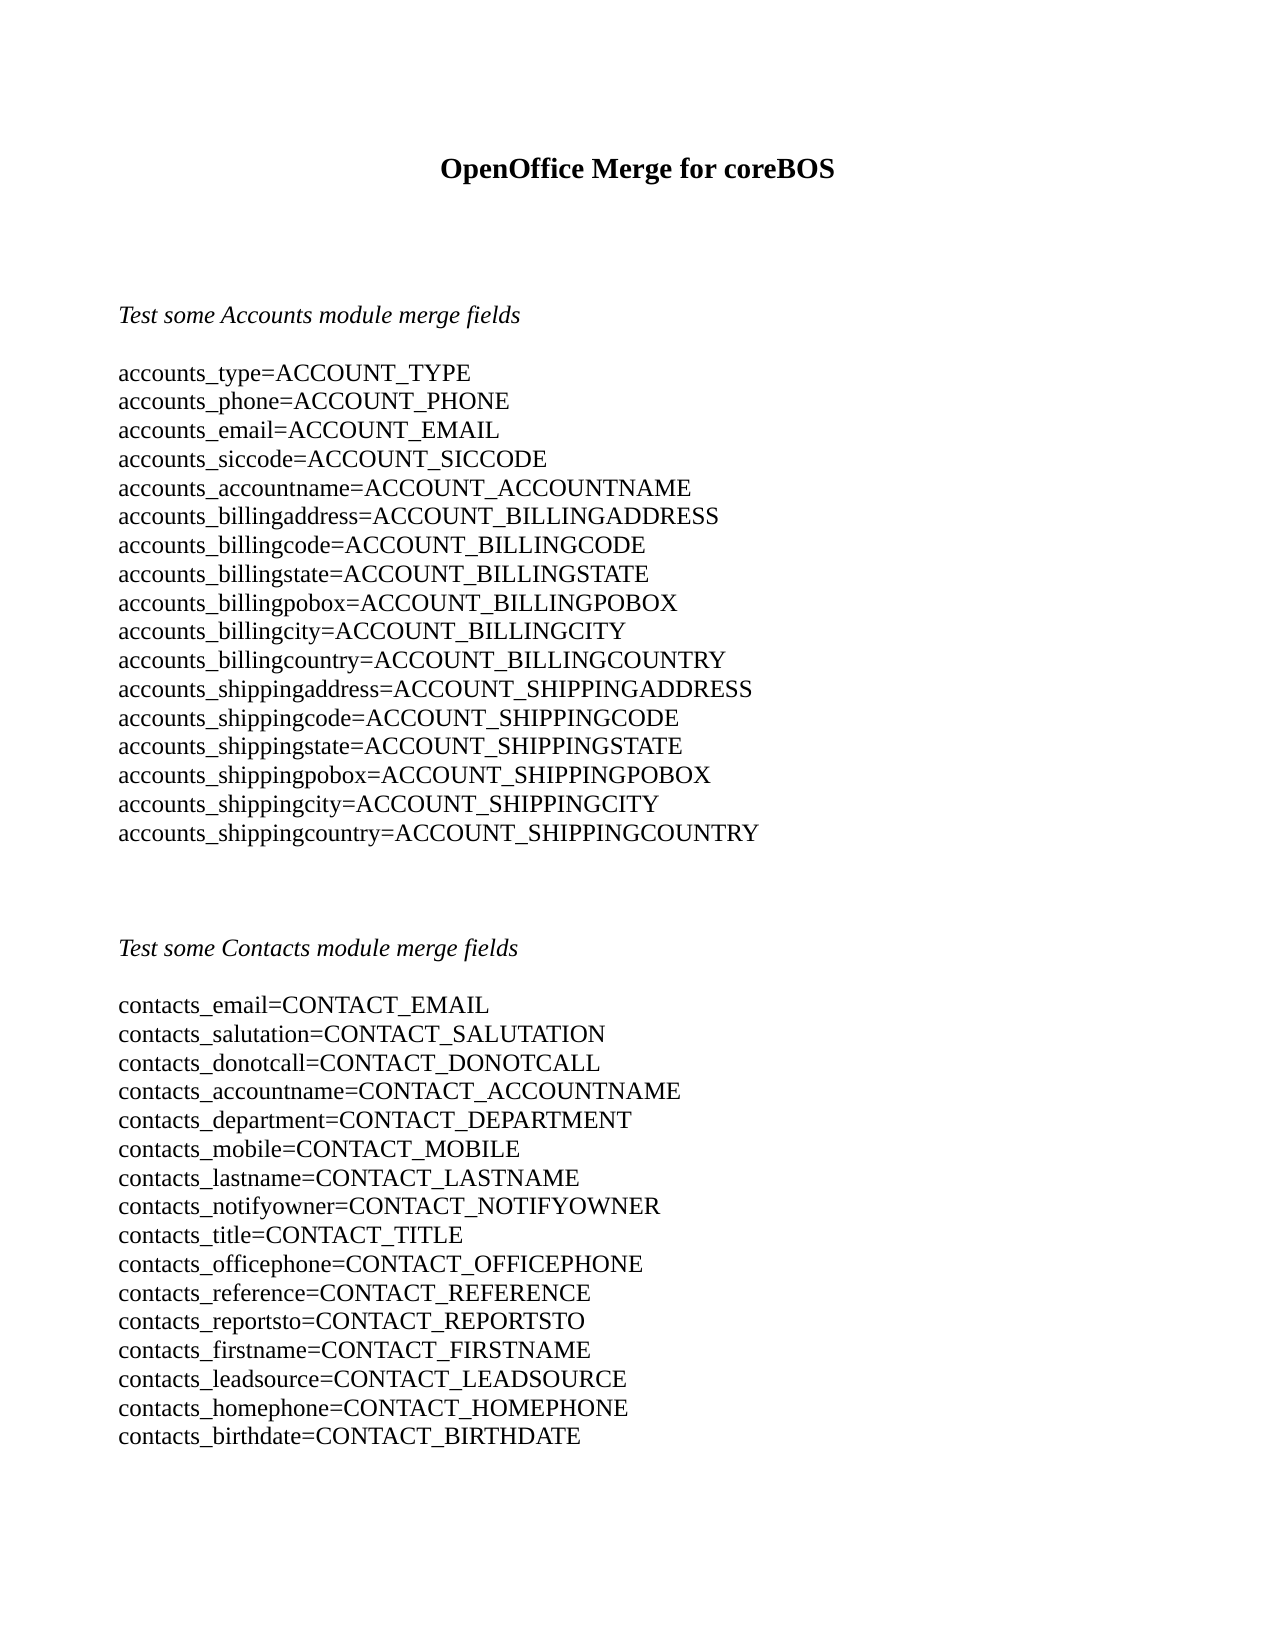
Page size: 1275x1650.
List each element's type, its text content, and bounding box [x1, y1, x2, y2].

text contacts_mobile=CONTACT_MOBILE [118, 1134, 1157, 1163]
text contacts_reportsto=CONTACT_REPORTSTO [118, 1306, 1157, 1335]
text contacts_homephone=CONTACT_HOMEPHONE [118, 1393, 1157, 1421]
text Test some Accounts module merge fields [118, 300, 1157, 329]
text contacts_email=CONTACT_EMAIL [118, 990, 1157, 1019]
text contacts_leadsource=CONTACT_LEADSOURCE [118, 1364, 1157, 1393]
text contacts_birthdate=CONTACT_BIRTHDATE [118, 1421, 1157, 1450]
text contacts_firstname=CONTACT_FIRSTNAME [118, 1335, 1157, 1364]
text accounts_billingaddress=ACCOUNT_BILLINGADDRESS [118, 501, 1157, 530]
text accounts_billingcountry=ACCOUNT_BILLINGCOUNTRY [118, 645, 1157, 674]
text contacts_lastname=CONTACT_LASTNAME [118, 1163, 1157, 1191]
text accounts_email=ACCOUNT_EMAIL [118, 415, 1157, 444]
text contacts_notifyowner=CONTACT_NOTIFYOWNER [118, 1191, 1157, 1220]
text contacts_accountname=CONTACT_ACCOUNTNAME [118, 1076, 1157, 1105]
text accounts_billingstate=ACCOUNT_BILLINGSTATE [118, 559, 1157, 588]
text accounts_shippingcountry=ACCOUNT_SHIPPINGCOUNTRY [118, 818, 1157, 846]
text accounts_billingcode=ACCOUNT_BILLINGCODE [118, 530, 1157, 559]
text accounts_shippingcity=ACCOUNT_SHIPPINGCITY [118, 789, 1157, 818]
text accounts_shippingpobox=ACCOUNT_SHIPPINGPOBOX [118, 760, 1157, 789]
text accounts_shippingcode=ACCOUNT_SHIPPINGCODE [118, 703, 1157, 731]
text accounts_shippingaddress=ACCOUNT_SHIPPINGADDRESS [118, 674, 1157, 703]
text contacts_reference=CONTACT_REFERENCE [118, 1278, 1157, 1306]
text Test some Contacts module merge fields [118, 933, 1157, 961]
text contacts_title=CONTACT_TITLE [118, 1220, 1157, 1249]
text OpenOffice Merge for coreBOS [118, 152, 1157, 185]
text contacts_officephone=CONTACT_OFFICEPHONE [118, 1249, 1157, 1278]
text accounts_billingcity=ACCOUNT_BILLINGCITY [118, 616, 1157, 645]
text accounts_billingpobox=ACCOUNT_BILLINGPOBOX [118, 588, 1157, 616]
text accounts_accountname=ACCOUNT_ACCOUNTNAME [118, 473, 1157, 501]
text accounts_phone=ACCOUNT_PHONE [118, 386, 1157, 415]
text accounts_type=ACCOUNT_TYPE [118, 358, 1157, 386]
text contacts_salutation=CONTACT_SALUTATION [118, 1019, 1157, 1048]
text accounts_siccode=ACCOUNT_SICCODE [118, 444, 1157, 473]
text contacts_donotcall=CONTACT_DONOTCALL [118, 1048, 1157, 1076]
text contacts_department=CONTACT_DEPARTMENT [118, 1105, 1157, 1134]
text accounts_shippingstate=ACCOUNT_SHIPPINGSTATE [118, 731, 1157, 760]
